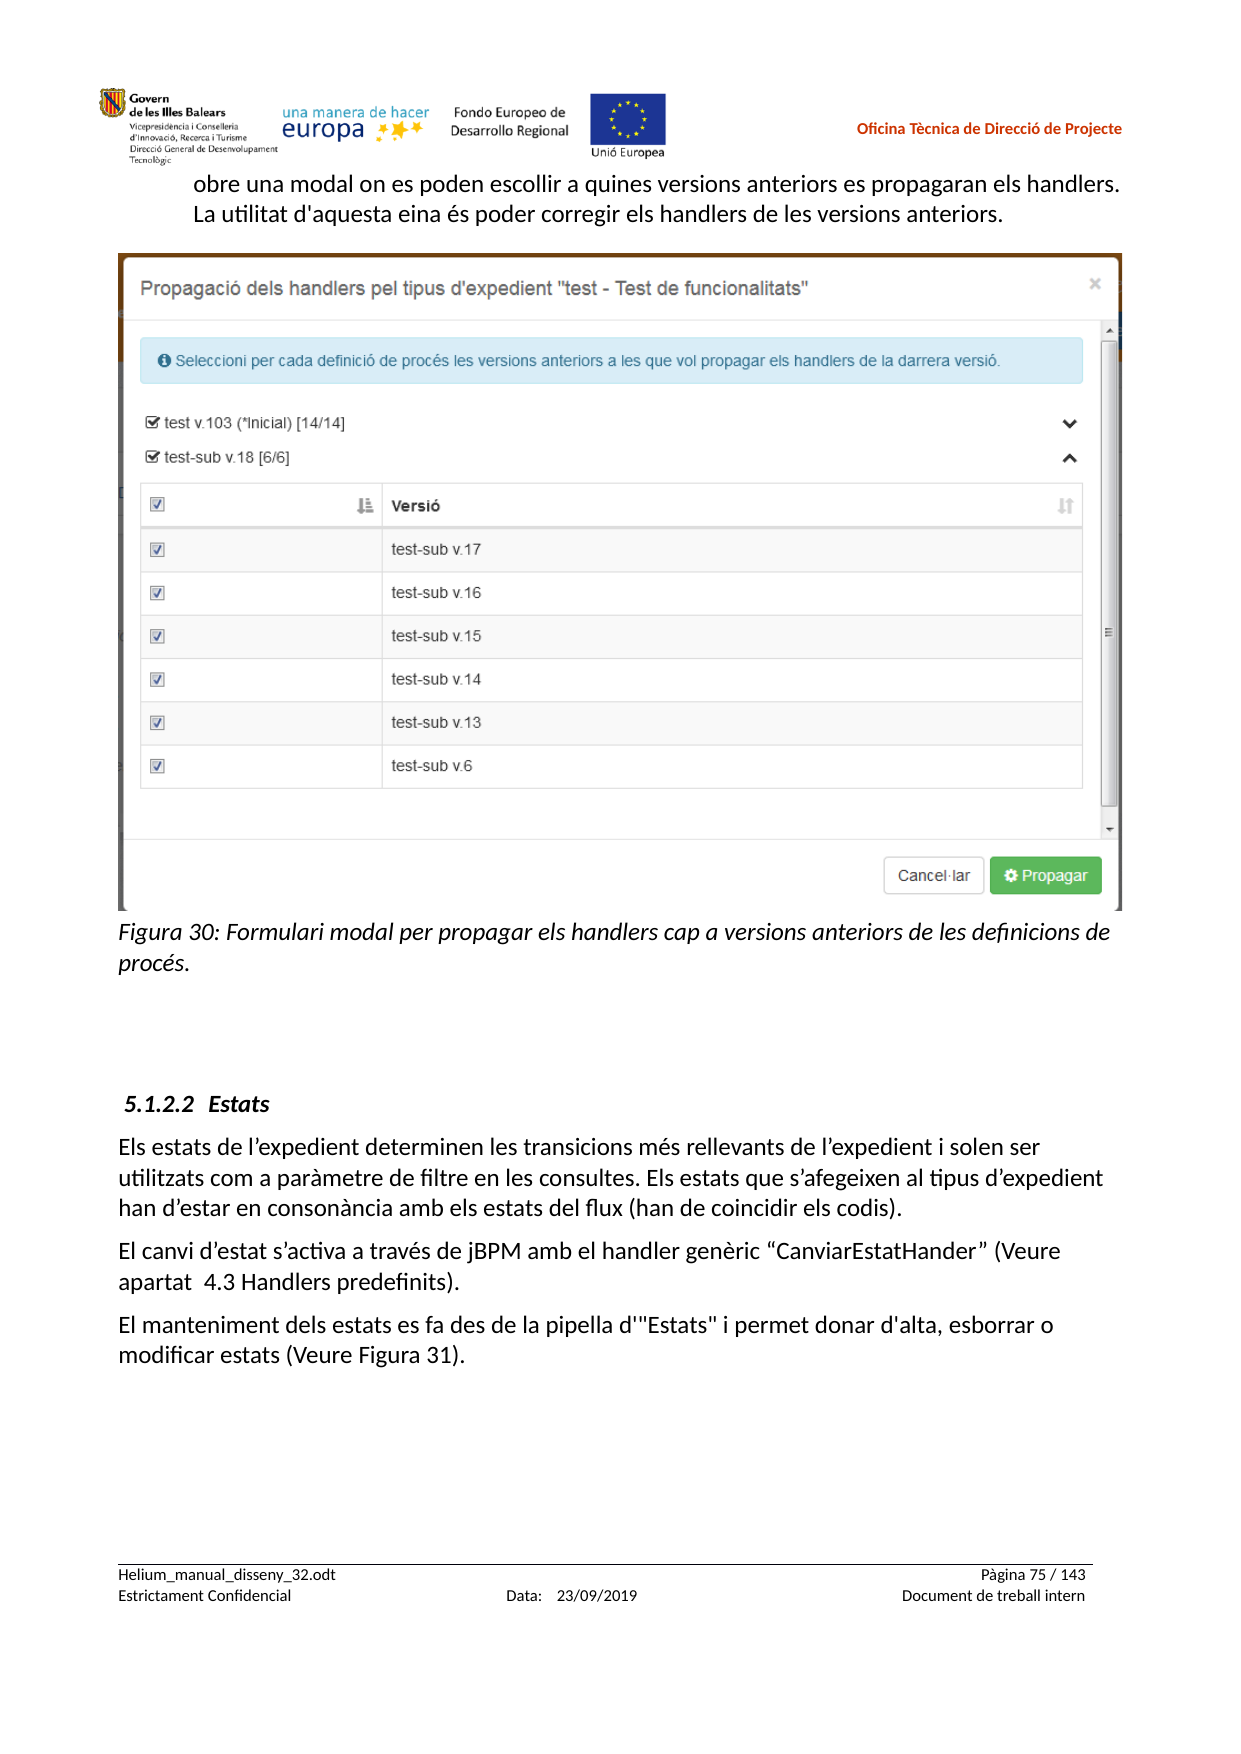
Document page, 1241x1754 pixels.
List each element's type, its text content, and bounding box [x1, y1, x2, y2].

list obre una modal on es poden escollir a quines versions anteriors es propagaran els handlers. La utilitat d'aquesta eina és poder corregir els handlers de les versions anteriors. [156, 168, 1122, 229]
picture [99, 87, 668, 166]
text Els estats de l’expedient determinen les transicions més rellevants de l’expedient i solen ser utilitzats com a paràmetre de filtre en les consultes. Els estats que s’afegeixen al tipus d’expedient han d’estar en consonància amb els estats del flux (han de coincidir els codis). [118, 1131, 1122, 1223]
text Figura 30: Formulari modal per propagar els handlers cap a versions anteriors de les definicions de procés. [118, 911, 1122, 978]
text El manteniment dels estats es fa des de la pipella d'"Estats" i permet donar d'alta, esborrar o modificar estats (Veure Figura 31). [118, 1309, 1122, 1370]
text El canvi d’estat s’activa a través de jBPM amb el handler genèric “CanviarEstatHander” (Veure apartat 4.3Handlers predefinits). [118, 1236, 1122, 1297]
subtitle Estats [118, 1089, 1122, 1119]
picture [118, 253, 1123, 911]
